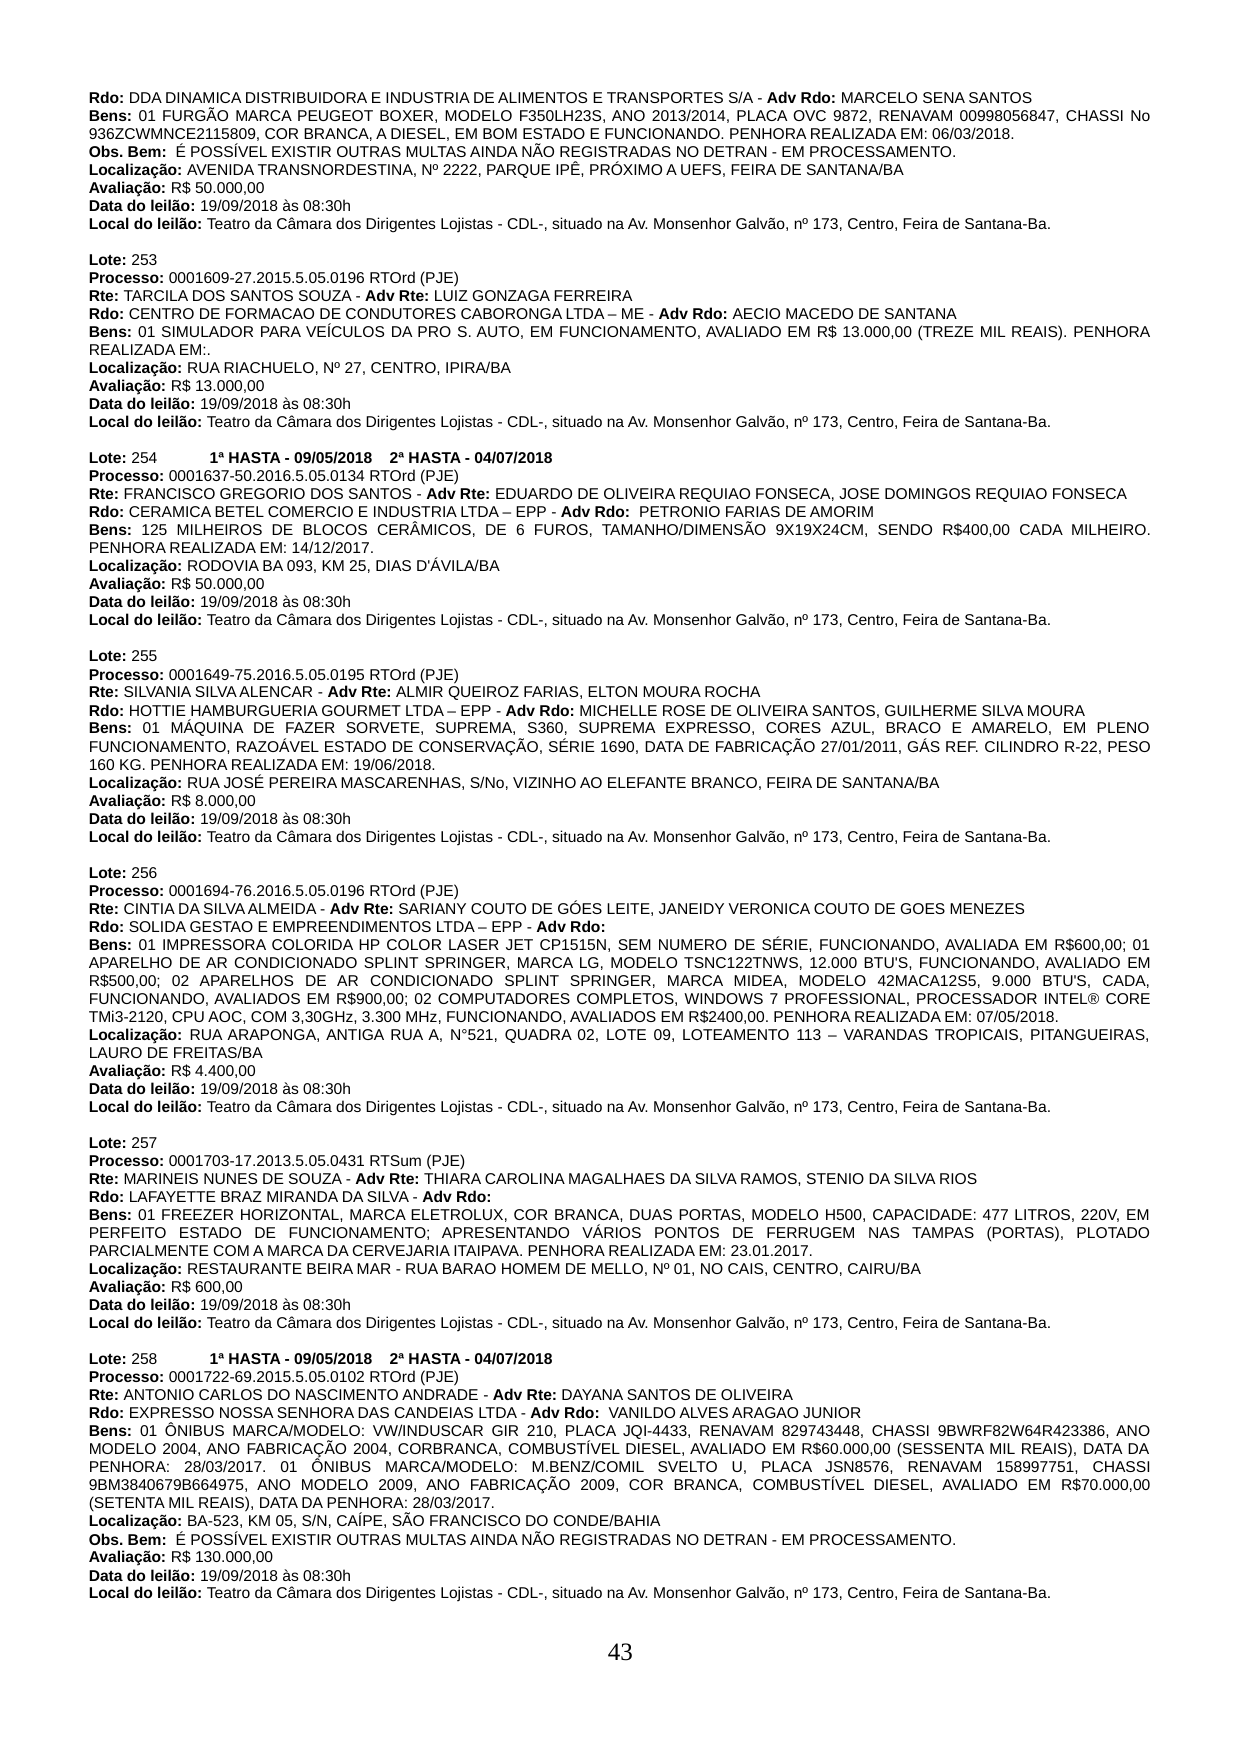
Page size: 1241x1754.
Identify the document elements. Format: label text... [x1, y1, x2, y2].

text Rdo: SOLIDA GESTAO E EMPREENDIMENTOS LTDA – EPP - Adv Rdo: [88, 917, 1152, 936]
text Rdo: EXPRESSO NOSSA SENHORA DAS CANDEIAS LTDA - Adv Rdo: VANILDO ALVES ARAGAO JUNIOR [88, 1404, 1152, 1422]
text Avaliação: R$ 600,00 [88, 1278, 1152, 1296]
text Bens: 01 FURGÃO MARCA PEUGEOT BOXER, MODELO F350LH23S, ANO 2013/2014, PLACA OVC 9872, RENAVAM 00998056847, CHASSI No 936ZCWMNCE2115809, COR BRANCA, A DIESEL, EM BOM ESTADO E FUNCIONANDO. PENHORA REALIZADA EM: 06/03/2018. [88, 107, 1152, 143]
text Bens: 01 MÁQUINA DE FAZER SORVETE, SUPREMA, S360, SUPREMA EXPRESSO, CORES AZUL, BRACO E AMARELO, EM PLENO FUNCIONAMENTO, RAZOÁVEL ESTADO DE CONSERVAÇÃO, SÉRIE 1690, DATA DE FABRICAÇÃO 27/01/2011, GÁS REF. CILINDRO R-22, PESO 160 KG. PENHORA REALIZADA EM: 19/06/2018. [88, 719, 1152, 773]
text Rte: MARINEIS NUNES DE SOUZA - Adv Rte: THIARA CAROLINA MAGALHAES DA SILVA RAMOS, STENIO DA SILVA RIOS [88, 1170, 1152, 1188]
text Rte: CINTIA DA SILVA ALMEIDA - Adv Rte: SARIANY COUTO DE GÓES LEITE, JANEIDY VERONICA COUTO DE GOES MENEZES [88, 899, 1152, 917]
text Processo: 0001722-69.2015.5.05.0102 RTOrd (PJE) [88, 1368, 1152, 1386]
text Rdo: CENTRO DE FORMACAO DE CONDUTORES CABORONGA LTDA – ME - Adv Rdo: AECIO MACEDO DE SANTANA [88, 305, 1152, 323]
text Bens: 125 MILHEIROS DE BLOCOS CERÂMICOS, DE 6 FUROS, TAMANHO/DIMENSÃO 9X19X24CM, SENDO R$400,00 CADA MILHEIRO. PENHORA REALIZADA EM: 14/12/2017. [88, 521, 1152, 557]
text Data do leilão: 19/09/2018 às 08:30h [88, 395, 1152, 413]
text Rte: ANTONIO CARLOS DO NASCIMENTO ANDRADE - Adv Rte: DAYANA SANTOS DE OLIVEIRA [88, 1386, 1152, 1404]
text Rte: SILVANIA SILVA ALENCAR - Adv Rte: ALMIR QUEIROZ FARIAS, ELTON MOURA ROCHA [88, 683, 1152, 701]
text Processo: 0001609-27.2015.5.05.0196 RTOrd (PJE) [88, 269, 1152, 287]
text Data do leilão: 19/09/2018 às 08:30h [88, 809, 1152, 827]
text Lote: 254 1ª HASTA - 09/05/2018 2ª HASTA - 04/07/2018 [88, 449, 1152, 467]
text Processo: 0001703-17.2013.5.05.0431 RTSum (PJE) [88, 1152, 1152, 1170]
text Data do leilão: 19/09/2018 às 08:30h [88, 1296, 1152, 1314]
text Local do leilão: Teatro da Câmara dos Dirigentes Lojistas - CDL-, situado na Av. Monsenhor Galvão, nº 173, Centro, Feira de Santana-Ba. [88, 1314, 1152, 1332]
text Lote: 255 [88, 647, 1152, 665]
text Data do leilão: 19/09/2018 às 08:30h [88, 1566, 1152, 1584]
text Localização: BA-523, KM 05, S/N, CAÍPE, SÃO FRANCISCO DO CONDE/BAHIA [88, 1512, 1152, 1530]
text Local do leilão: Teatro da Câmara dos Dirigentes Lojistas - CDL-, situado na Av. Monsenhor Galvão, nº 173, Centro, Feira de Santana-Ba. [88, 215, 1152, 233]
text Avaliação: R$ 50.000,00 [88, 575, 1152, 593]
text Rdo: DDA DINAMICA DISTRIBUIDORA E INDUSTRIA DE ALIMENTOS E TRANSPORTES S/A - Adv Rdo: MARCELO SENA SANTOS [88, 88, 1152, 107]
text Local do leilão: Teatro da Câmara dos Dirigentes Lojistas - CDL-, situado na Av. Monsenhor Galvão, nº 173, Centro, Feira de Santana-Ba. [88, 827, 1152, 845]
text Localização: AVENIDA TRANSNORDESTINA, Nº 2222, PARQUE IPÊ, PRÓXIMO A UEFS, FEIRA DE SANTANA/BA [88, 161, 1152, 179]
text Local do leilão: Teatro da Câmara dos Dirigentes Lojistas - CDL-, situado na Av. Monsenhor Galvão, nº 173, Centro, Feira de Santana-Ba. [88, 1584, 1152, 1602]
text Localização: RESTAURANTE BEIRA MAR - RUA BARAO HOMEM DE MELLO, Nº 01, NO CAIS, CENTRO, CAIRU/BA [88, 1260, 1152, 1278]
text Processo: 0001694-76.2016.5.05.0196 RTOrd (PJE) [88, 881, 1152, 899]
text Localização: RUA JOSÉ PEREIRA MASCARENHAS, S/No, VIZINHO AO ELEFANTE BRANCO, FEIRA DE SANTANA/BA [88, 773, 1152, 791]
text Processo: 0001649-75.2016.5.05.0195 RTOrd (PJE) [88, 665, 1152, 683]
text Avaliação: R$ 4.400,00 [88, 1062, 1152, 1080]
text Lote: 253 [88, 251, 1152, 269]
text Avaliação: R$ 13.000,00 [88, 377, 1152, 395]
text Lote: 257 [88, 1134, 1152, 1152]
text Bens: 01 FREEZER HORIZONTAL, MARCA ELETROLUX, COR BRANCA, DUAS PORTAS, MODELO H500, CAPACIDADE: 477 LITROS, 220V, EM PERFEITO ESTADO DE FUNCIONAMENTO; APRESENTANDO VÁRIOS PONTOS DE FERRUGEM NAS TAMPAS (PORTAS), PLOTADO PARCIALMENTE COM A MARCA DA CERVEJARIA ITAIPAVA. PENHORA REALIZADA EM: 23.01.2017. [88, 1206, 1152, 1260]
text Bens: 01 ÔNIBUS MARCA/MODELO: VW/INDUSCAR GIR 210, PLACA JQI-4433, RENAVAM 829743448, CHASSI 9BWRF82W64R423386, ANO MODELO 2004, ANO FABRICAÇÃO 2004, CORBRANCA, COMBUSTÍVEL DIESEL, AVALIADO EM R$60.000,00 (SESSENTA MIL REAIS), DATA DA PENHORA: 28/03/2017. 01 ÔNIBUS MARCA/MODELO: M.BENZ/COMIL SVELTO U, PLACA JSN8576, RENAVAM 158997751, CHASSI 9BM3840679B664975, ANO MODELO 2009, ANO FABRICAÇÃO 2009, COR BRANCA, COMBUSTÍVEL DIESEL, AVALIADO EM R$70.000,00 (SETENTA MIL REAIS), DATA DA PENHORA: 28/03/2017. [88, 1422, 1152, 1512]
text Rte: FRANCISCO GREGORIO DOS SANTOS - Adv Rte: EDUARDO DE OLIVEIRA REQUIAO FONSECA, JOSE DOMINGOS REQUIAO FONSECA [88, 485, 1152, 503]
text Avaliação: R$ 50.000,00 [88, 179, 1152, 197]
text Localização: RUA ARAPONGA, ANTIGA RUA A, N°521, QUADRA 02, LOTE 09, LOTEAMENTO 113 – VARANDAS TROPICAIS, PITANGUEIRAS, LAURO DE FREITAS/BA [88, 1026, 1152, 1062]
text Obs. Bem: É POSSÍVEL EXISTIR OUTRAS MULTAS AINDA NÃO REGISTRADAS NO DETRAN - EM PROCESSAMENTO. [88, 1530, 1152, 1548]
text Data do leilão: 19/09/2018 às 08:30h [88, 1080, 1152, 1098]
text Bens: 01 IMPRESSORA COLORIDA HP COLOR LASER JET CP1515N, SEM NUMERO DE SÉRIE, FUNCIONANDO, AVALIADA EM R$600,00; 01 APARELHO DE AR CONDICIONADO SPLINT SPRINGER, MARCA LG, MODELO TSNC122TNWS, 12.000 BTU'S, FUNCIONANDO, AVALIADO EM R$500,00; 02 APARELHOS DE AR CONDICIONADO SPLINT SPRINGER, MARCA MIDEA, MODELO 42MACA12S5, 9.000 BTU'S, CADA, FUNCIONANDO, AVALIADOS EM R$900,00; 02 COMPUTADORES COMPLETOS, WINDOWS 7 PROFESSIONAL, PROCESSADOR INTEL® CORE TMi3-2120, CPU AOC, COM 3,30GHz, 3.300 MHz, FUNCIONANDO, AVALIADOS EM R$2400,00. PENHORA REALIZADA EM: 07/05/2018. [88, 936, 1152, 1026]
text Avaliação: R$ 8.000,00 [88, 791, 1152, 809]
text Obs. Bem: É POSSÍVEL EXISTIR OUTRAS MULTAS AINDA NÃO REGISTRADAS NO DETRAN - EM PROCESSAMENTO. [88, 143, 1152, 161]
text Local do leilão: Teatro da Câmara dos Dirigentes Lojistas - CDL-, situado na Av. Monsenhor Galvão, nº 173, Centro, Feira de Santana-Ba. [88, 611, 1152, 629]
text Data do leilão: 19/09/2018 às 08:30h [88, 593, 1152, 611]
text Data do leilão: 19/09/2018 às 08:30h [88, 197, 1152, 215]
text Processo: 0001637-50.2016.5.05.0134 RTOrd (PJE) [88, 467, 1152, 485]
text Rdo: CERAMICA BETEL COMERCIO E INDUSTRIA LTDA – EPP - Adv Rdo: PETRONIO FARIAS DE AMORIM [88, 503, 1152, 521]
text Lote: 256 [88, 863, 1152, 881]
text Bens: 01 SIMULADOR PARA VEÍCULOS DA PRO S. AUTO, EM FUNCIONAMENTO, AVALIADO EM R$ 13.000,00 (TREZE MIL REAIS). PENHORA REALIZADA EM:. [88, 323, 1152, 359]
text Avaliação: R$ 130.000,00 [88, 1548, 1152, 1566]
text Localização: RUA RIACHUELO, Nº 27, CENTRO, IPIRA/BA [88, 359, 1152, 377]
text Local do leilão: Teatro da Câmara dos Dirigentes Lojistas - CDL-, situado na Av. Monsenhor Galvão, nº 173, Centro, Feira de Santana-Ba. [88, 413, 1152, 431]
text Rdo: HOTTIE HAMBURGUERIA GOURMET LTDA – EPP - Adv Rdo: MICHELLE ROSE DE OLIVEIRA SANTOS, GUILHERME SILVA MOURA [88, 701, 1152, 719]
text Lote: 258 1ª HASTA - 09/05/2018 2ª HASTA - 04/07/2018 [88, 1350, 1152, 1368]
text Rte: TARCILA DOS SANTOS SOUZA - Adv Rte: LUIZ GONZAGA FERREIRA [88, 287, 1152, 305]
text Rdo: LAFAYETTE BRAZ MIRANDA DA SILVA - Adv Rdo: [88, 1188, 1152, 1206]
text Localização: RODOVIA BA 093, KM 25, DIAS D'ÁVILA/BA [88, 557, 1152, 575]
text Local do leilão: Teatro da Câmara dos Dirigentes Lojistas - CDL-, situado na Av. Monsenhor Galvão, nº 173, Centro, Feira de Santana-Ba. [88, 1098, 1152, 1116]
